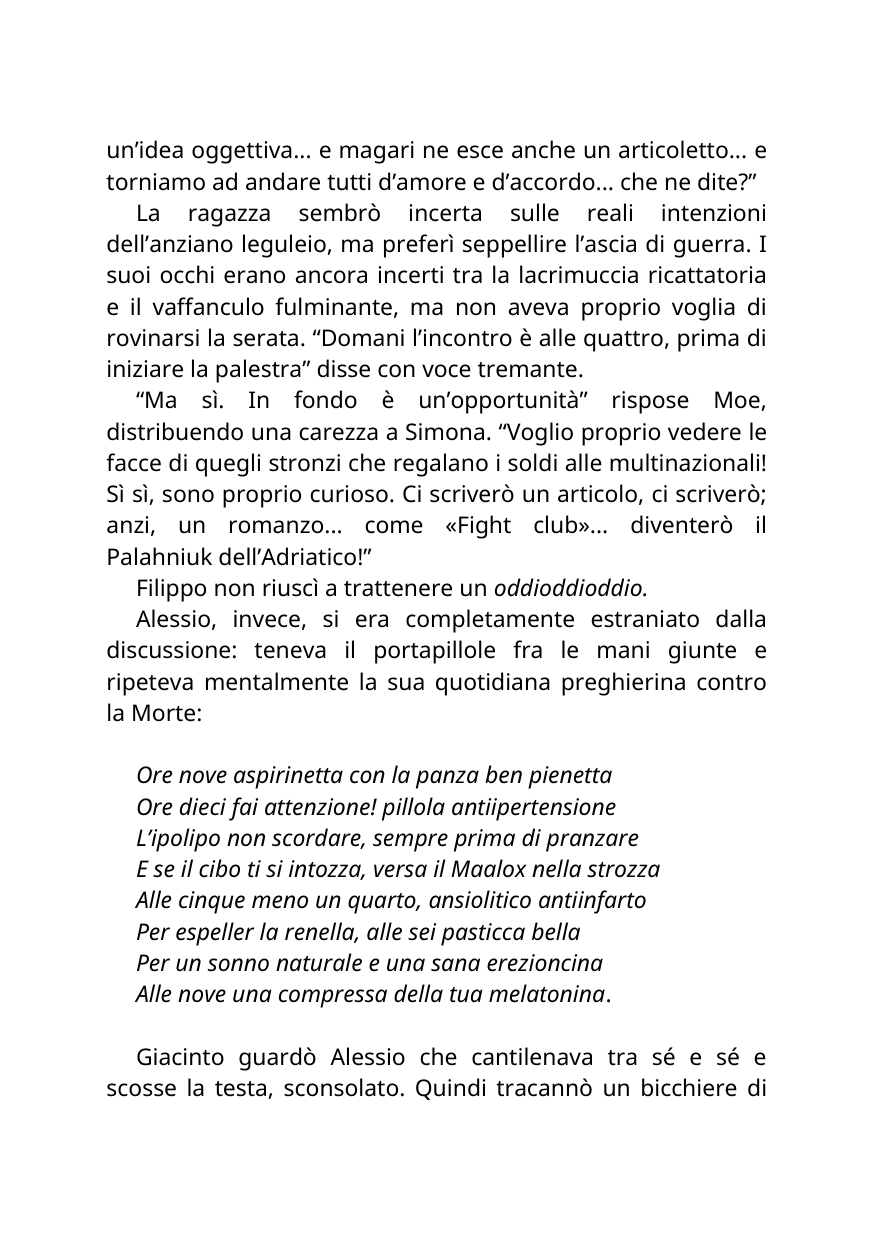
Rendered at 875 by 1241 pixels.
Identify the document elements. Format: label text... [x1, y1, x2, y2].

text La ragazza sembrò incerta sulle reali intenzioni dell’anziano leguleio, ma preferì seppellire l’ascia di guerra. I suoi occhi erano ancora incerti tra la lacrimuccia ricattatoria e il vaffanculo fulminante, ma non aveva proprio voglia di rovinarsi la serata. “Domani l’incontro è alle quattro, prima di iniziare la palestra” disse con voce tremante. [106, 197, 768, 384]
text Alle cinque meno un quarto, ansiolitico antiinfarto [106, 884, 768, 916]
text Alessio, invece, si era completamente estraniato dalla discussione: teneva il portapillole fra le mani giunte e ripeteva mentalmente la sua quotidiana preghierina contro la Morte: [106, 603, 768, 728]
text Filippo non riuscì a trattenere un oddioddioddio. [106, 572, 768, 603]
text “Ma sì. In fondo è un’opportunità” rispose Moe, distribuendo una carezza a Simona. “Voglio proprio vedere le facce di quegli stronzi che regalano i soldi alle multinazionali! Sì sì, sono proprio curioso. Ci scriverò un articolo, ci scriverò; anzi, un romanzo... come «Fight club»... diventerò il Palahniuk dell’Adriatico!” [106, 384, 768, 572]
text E se il cibo ti si intozza, versa il Maalox nella strozza [106, 853, 768, 884]
text L’ipolipo non scordare, sempre prima di pranzare [106, 822, 768, 853]
text un’idea oggettiva... e magari ne esce anche un articoletto... e torniamo ad andare tutti d’amore e d’accordo... che ne dite?” [106, 134, 768, 197]
text Giacinto guardò Alessio che cantilenava tra sé e sé e scosse la testa, sconsolato. Quindi tracannò un bicchiere di [106, 1041, 768, 1103]
text Ore nove aspirinetta con la panza ben pienetta [106, 759, 768, 791]
text Alle nove una compressa della tua melatonina. [106, 978, 768, 1009]
text Ore dieci fai attenzione! pillola antiipertensione [106, 791, 768, 822]
text Per espeller la renella, alle sei pasticca bella [106, 916, 768, 947]
text Per un sonno naturale e una sana erezioncina [106, 947, 768, 978]
